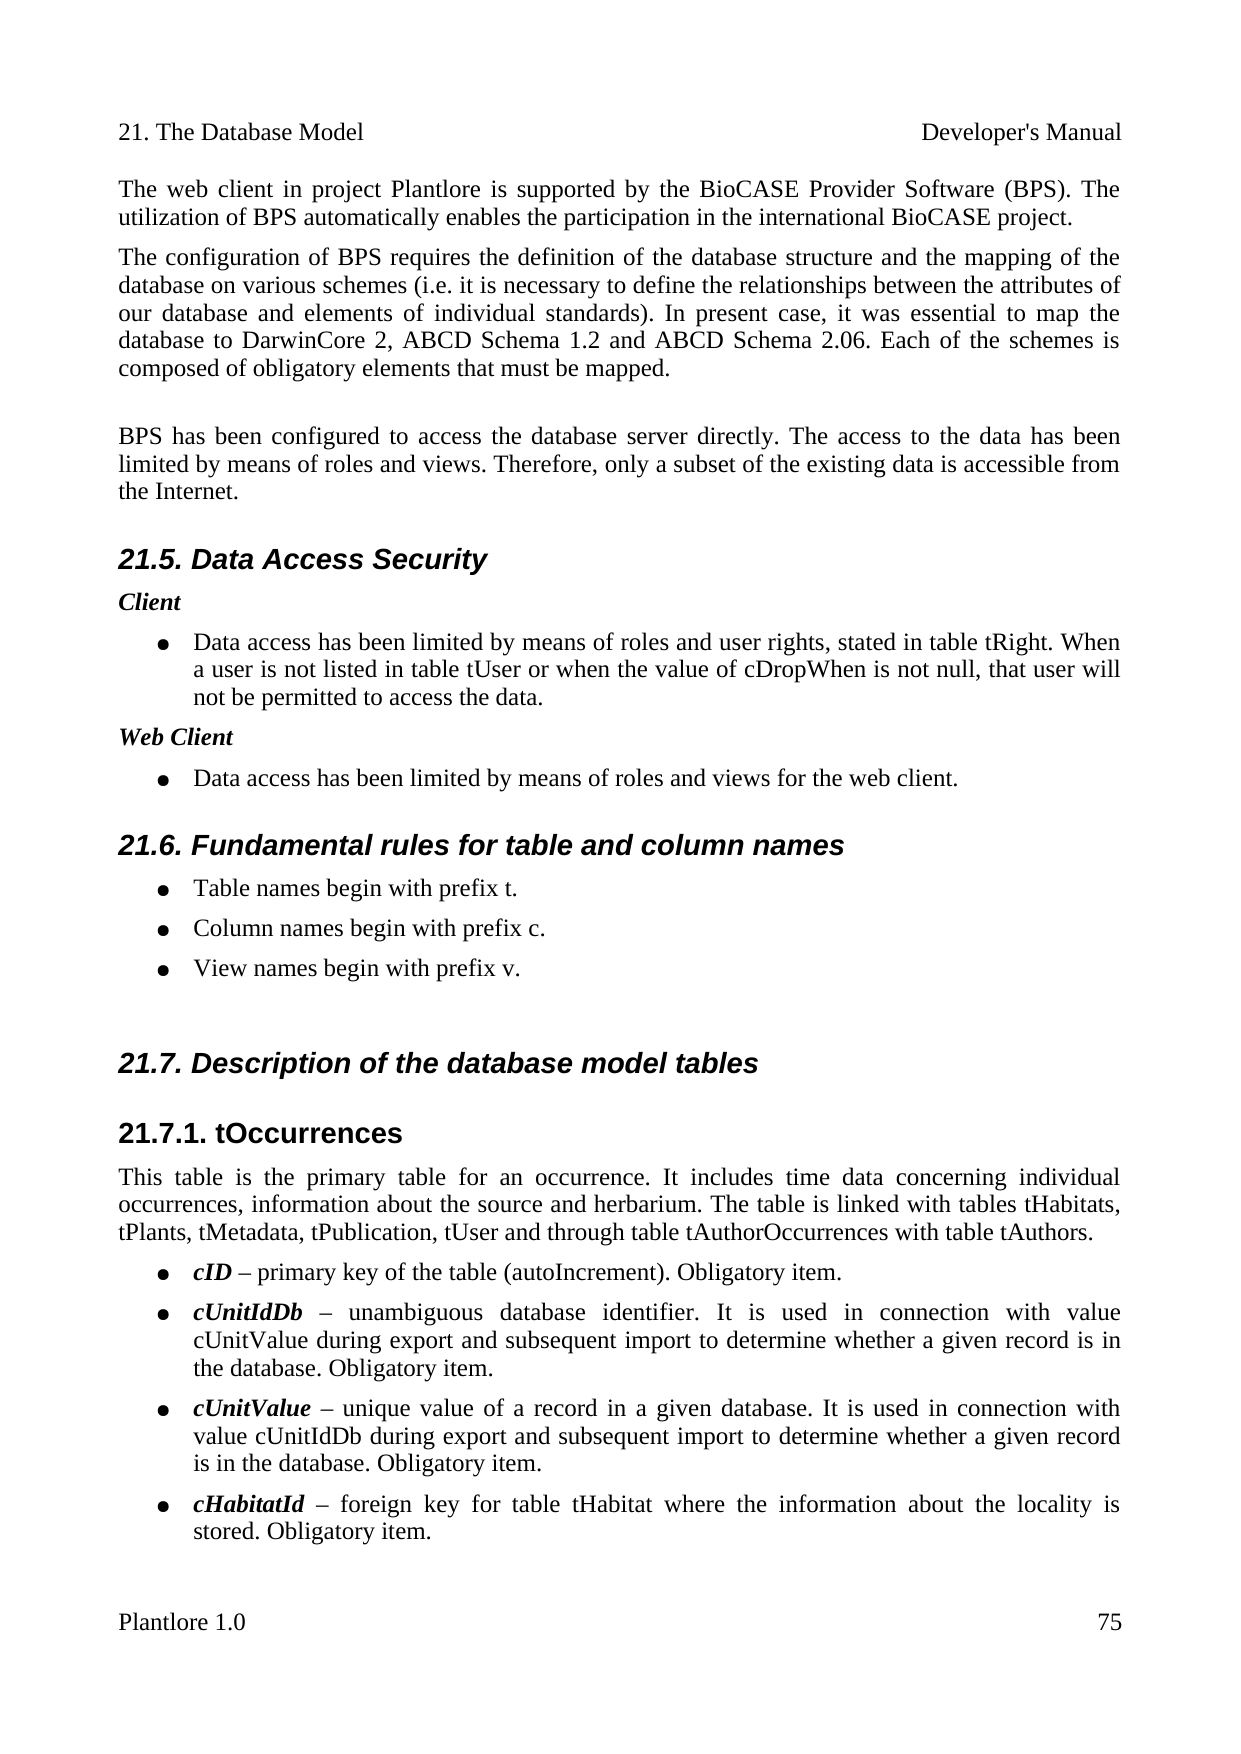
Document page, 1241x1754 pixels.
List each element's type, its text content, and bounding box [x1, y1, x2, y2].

text The configuration of BPS requires the definition of the database structure and the mapping of the database on various schemes (i.e. it is necessary to define the relationships between the attributes of our database and elements of individual standards). In present case, it was essential to map the database to DarwinCore 2, ABCD Schema 1.2 and ABCD Schema 2.06. Each of the schemes is composed of obligatory elements that must be mapped. [118, 243, 1122, 382]
list cHabitatId – foreign key for table tHabitat where the information about the locality is stored. Obligatory item. [156, 1490, 1122, 1545]
list Data access has been limited by means of roles and user rights, stated in table tRight. When a user is not listed in table tUser or when the value of cDropWhen is not null, that user will not be permitted to access the data. [156, 628, 1122, 711]
list Column names begin with prefix c. [156, 914, 1122, 942]
subtitle 21.7.1. tOccurrences [118, 1117, 1122, 1150]
list Data access has been limited by means of roles and views for the web client. [156, 764, 1122, 791]
subtitle 21.7. Description of the database model tables [118, 1047, 1122, 1080]
text The web client in project Plantlore is supported by the BioCASE Provider Software (BPS). The utilization of BPS automatically enables the participation in the international BioCASE project. [118, 175, 1122, 231]
text Web Client [118, 723, 1122, 751]
list cUnitValue – unique value of a record in a given database. It is used in connection with value cUnitIdDb during export and subsequent import to determine whether a given record is in the database. Obligatory item. [156, 1394, 1122, 1477]
text This table is the primary table for an occurrence. It includes time data concerning individual occurrences, information about the source and herbarium. The table is linked with tables tHabitats, tPlants, tMetadata, tPublication, tUser and through table tAuthorOccurrences with table tAuthors. [118, 1163, 1122, 1246]
list cID – primary key of the table (autoIncrement). Obligatory item. [156, 1258, 1122, 1286]
subtitle 21.6. Fundamental rules for table and column names [118, 829, 1122, 862]
subtitle 21.5. Data Access Security [118, 543, 1122, 575]
list cUnitIdDb – unambiguous database identifier. It is used in connection with value cUnitValue during export and subsequent import to determine whether a given record is in the database. Obligatory item. [156, 1298, 1122, 1382]
list View names begin with prefix v. [156, 954, 1122, 982]
text Client [118, 588, 1122, 615]
text BPS has been configured to access the database server directly. The access to the data has been limited by means of roles and views. Therefore, only a subset of the existing data is accessible from the Internet. [118, 422, 1122, 505]
list Table names begin with prefix t. [156, 874, 1122, 902]
